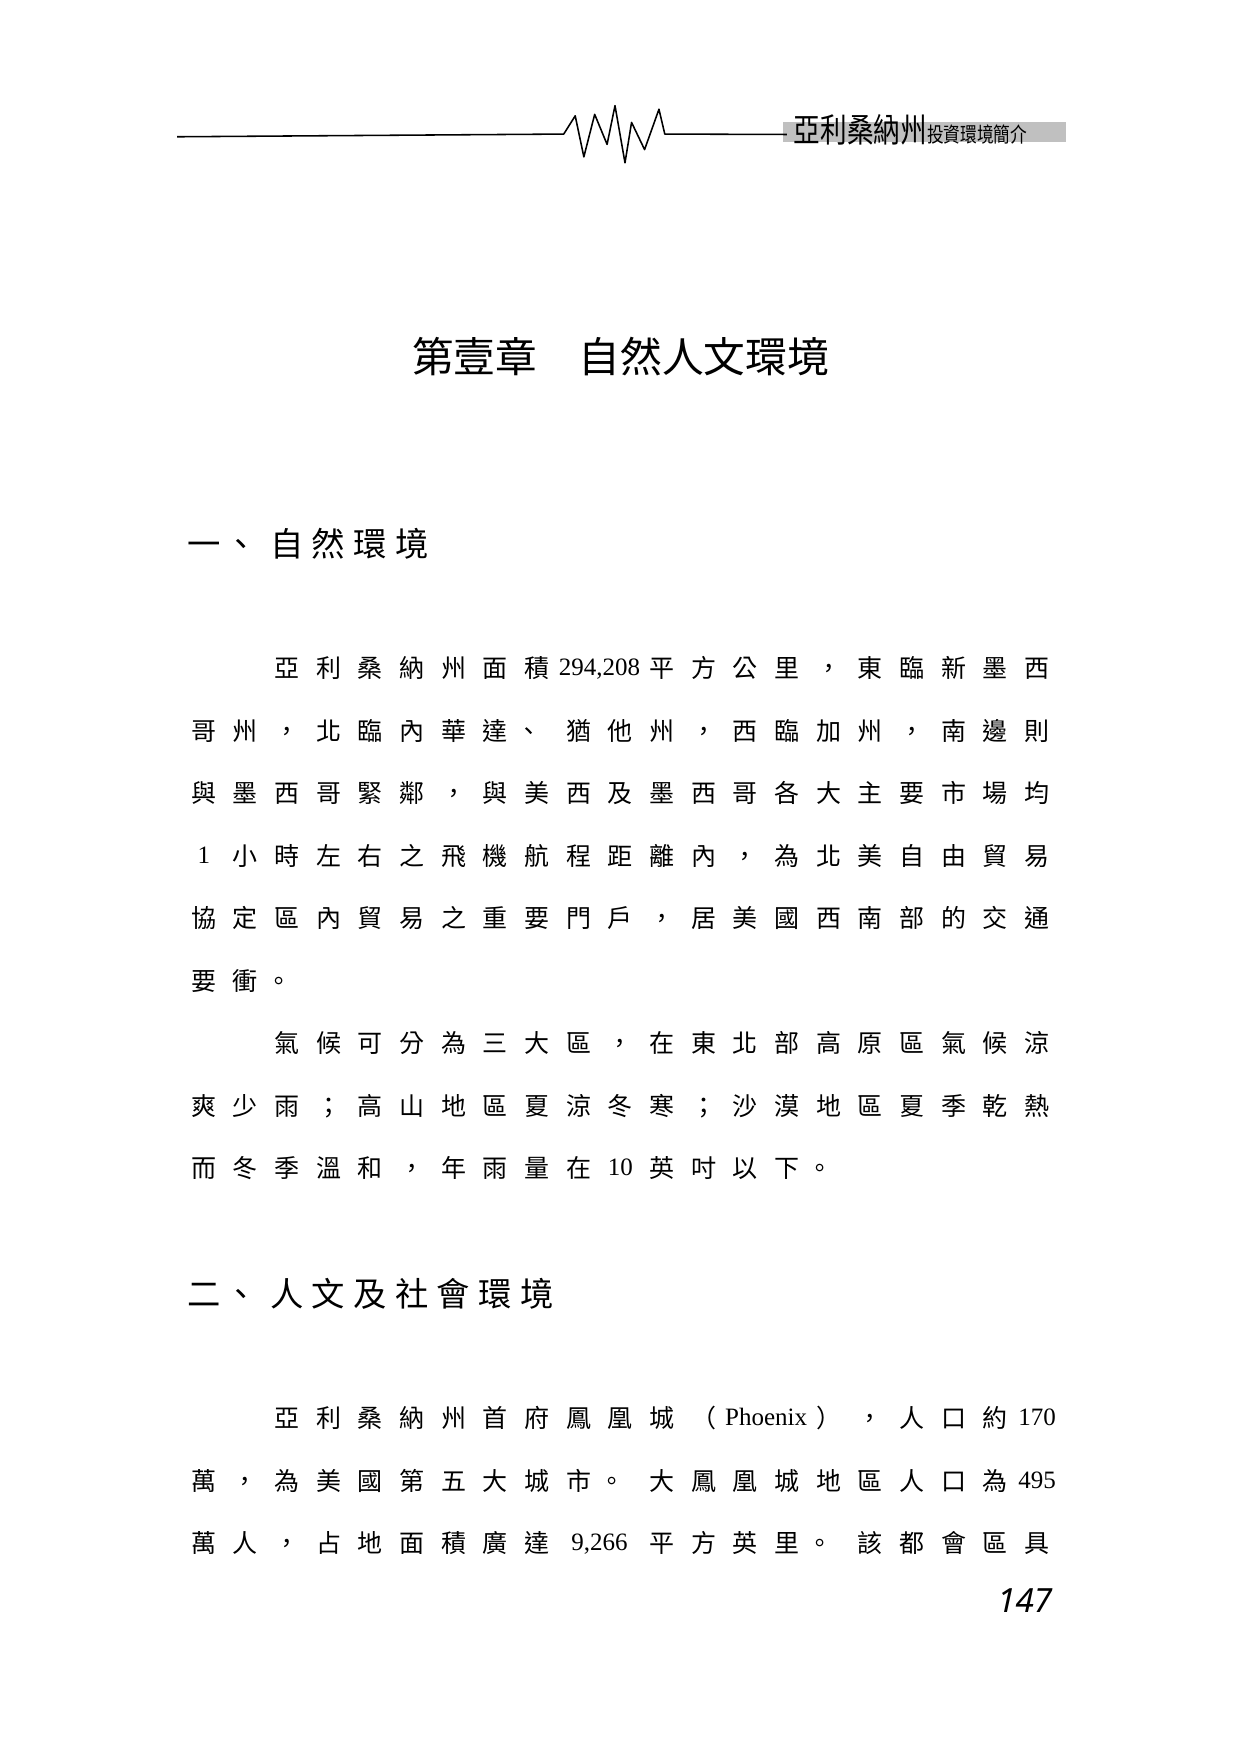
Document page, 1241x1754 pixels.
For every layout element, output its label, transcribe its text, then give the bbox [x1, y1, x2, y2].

text 亞利桑納州面積294,208平方公里，東臨新墨西哥州，北臨內華達、猶他州，西臨加州，南邊則與墨西哥緊鄰，與美西及墨西哥各大主要市場均1小時左右之飛機航程距離內，為北美自由貿易協定區內貿易之重要門戶，居美國西南部的交通要衝。 [183, 625, 1058, 1000]
text 氣候可分為三大區，在東北部高原區氣候涼爽少雨；高山地區夏涼冬寒；沙漠地區夏季乾熱而冬季溫和，年雨量在10英吋以下。 [183, 1000, 1058, 1188]
text 一、自然環境 [183, 500, 1058, 563]
text 亞利桑納州首府鳳凰城（Phoenix），人口約170萬，為美國第五大城市。大鳳凰城地區人口為495萬人，占地面積廣達9,266平方英里。該都會區具 [183, 1375, 1058, 1563]
text 第壹章 自然人文環境 [183, 313, 1058, 375]
text 二、人文及社會環境 [183, 1250, 1058, 1313]
